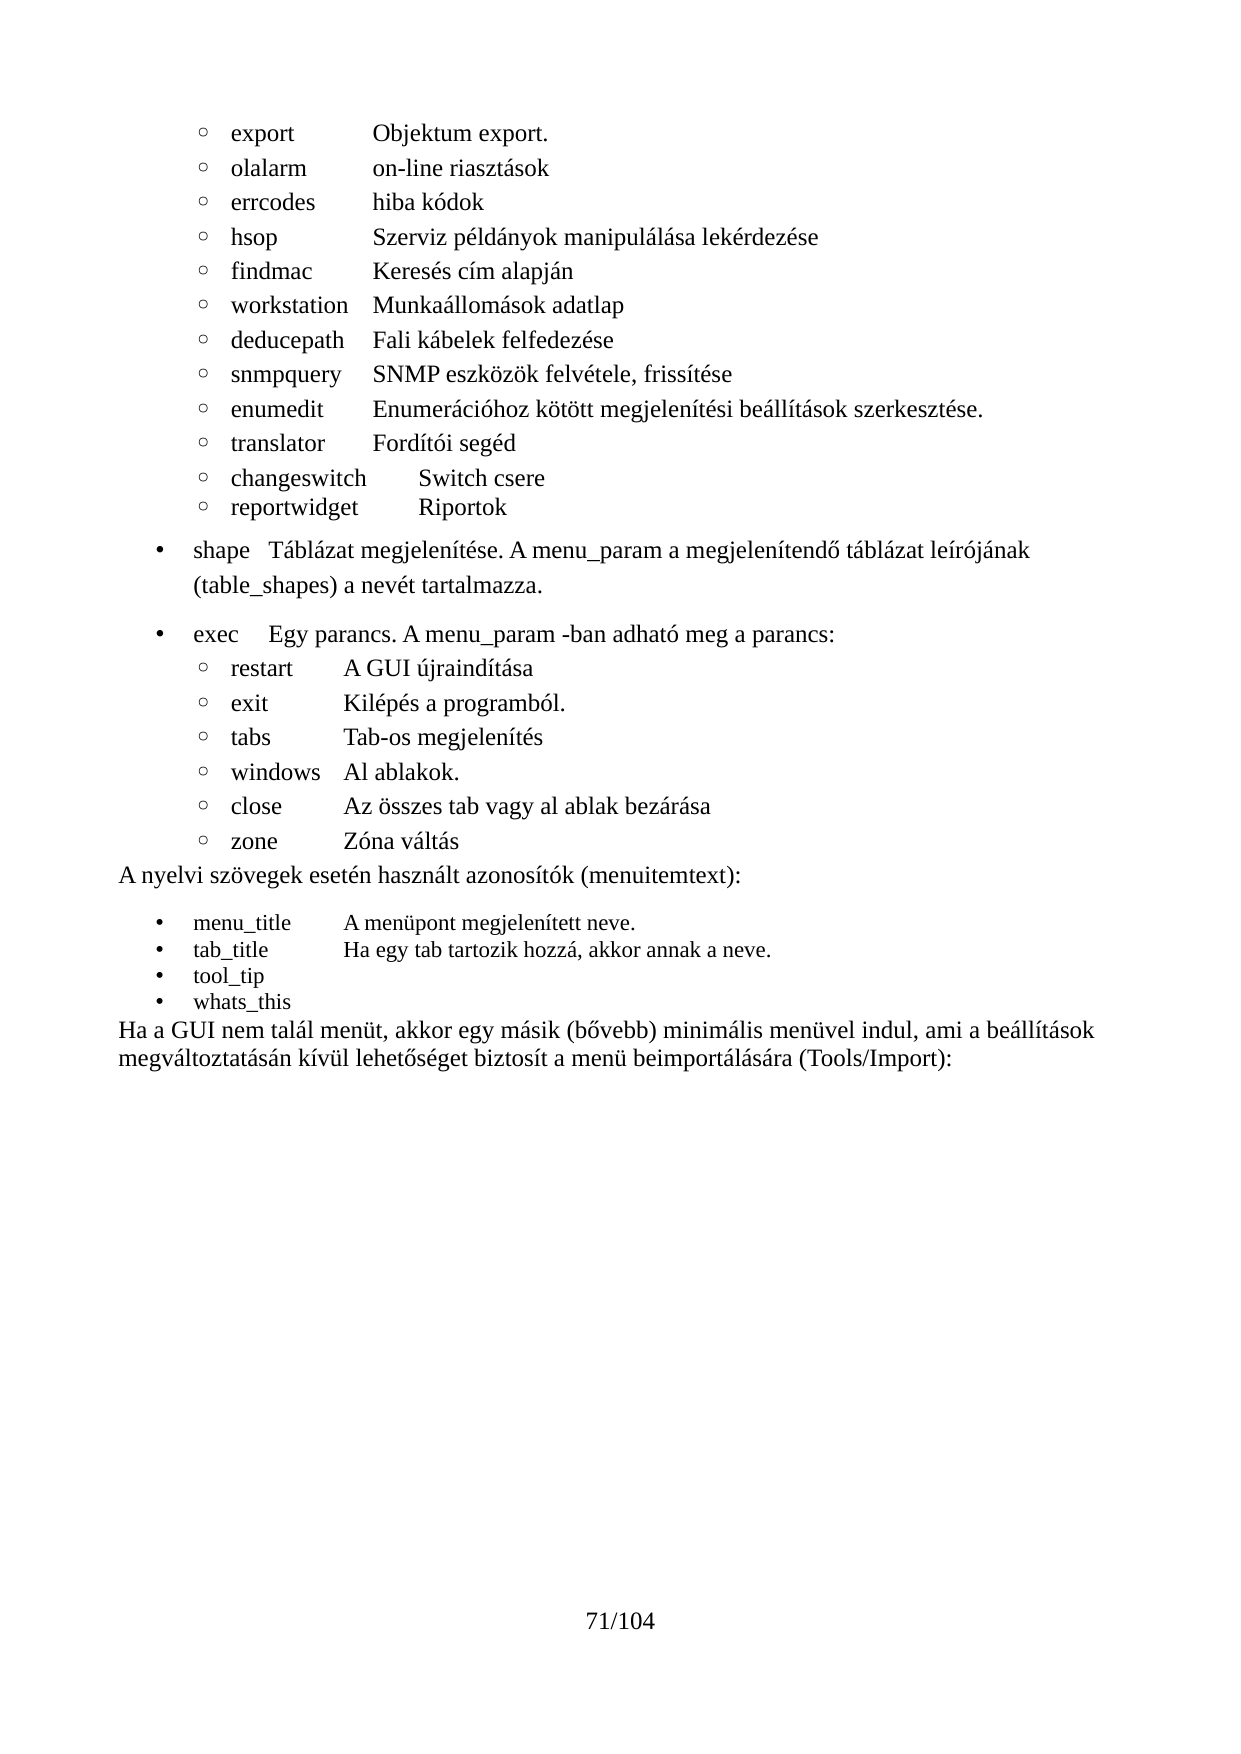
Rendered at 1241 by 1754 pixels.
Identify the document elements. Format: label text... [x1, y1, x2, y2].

list tool_tip [156, 962, 1122, 988]
text Ha a GUI nem talál menüt, akkor egy másik (bővebb) minimális menüvel indul, ami a beállítások megváltoztatásán kívül lehetőséget biztosít a menü beimportálására (Tools/Import): [118, 1015, 1122, 1072]
list tabs Tab-os megjelenítés [193, 722, 1122, 751]
list exec Egy parancs. A menu_param -ban adható meg a parancs: [156, 619, 1122, 648]
list workstation Munkaállomások adatlap [193, 291, 1122, 319]
list olalarm on-line riasztások [193, 153, 1122, 181]
text A nyelvi szövegek esetén használt azonosítók (menuitemtext): [118, 860, 1122, 889]
list restart A GUI újraindítása [193, 653, 1122, 682]
list snmpquery SNMP eszközök felvétele, frissítése [193, 359, 1122, 388]
list menu_title A menüpont megjelenített neve. [156, 909, 1122, 936]
list close Az összes tab vagy al ablak bezárása [193, 791, 1122, 820]
list enumedit Enumerációhoz kötött megjelenítési beállítások szerkesztése. [193, 394, 1122, 423]
list translator Fordítói segéd [193, 428, 1122, 457]
list changeswitch Switch csere [193, 463, 1122, 492]
list windows Al ablakok. [193, 757, 1122, 786]
list tab_title Ha egy tab tartozik hozzá, akkor annak a neve. [156, 936, 1122, 962]
list exit Kilépés a programból. [193, 688, 1122, 717]
list shape Táblázat megjelenítése. A menu_param a megjelenítendő táblázat leírójának (table_shapes) a nevét tartalmazza. [156, 535, 1122, 598]
list hsop Szerviz példányok manipulálása lekérdezése [193, 222, 1122, 250]
list deducepath Fali kábelek felfedezése [193, 325, 1122, 354]
list findmac Keresés cím alapján [193, 256, 1122, 285]
list zone Zóna váltás [193, 826, 1122, 854]
list errcodes hiba kódok [193, 187, 1122, 216]
list reportwidget Riportok [193, 492, 1122, 520]
list export Objektum export. [193, 118, 1122, 147]
list whats_this [156, 988, 1122, 1015]
